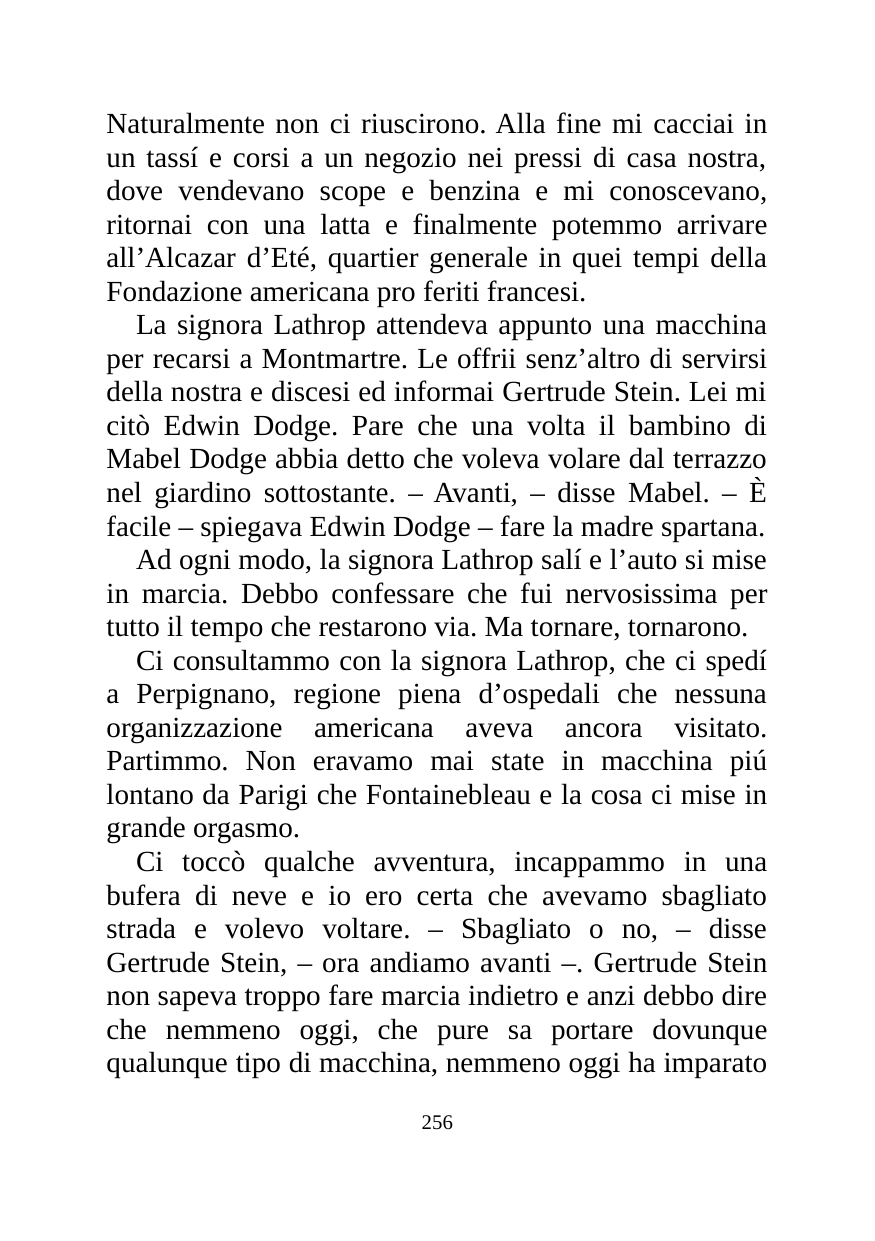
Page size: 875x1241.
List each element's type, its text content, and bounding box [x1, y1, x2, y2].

text Naturalmente non ci riuscirono. Alla fine mi cacciai in un tassí e corsi a un negozio nei pressi di casa nostra, dove vendevano scope e benzina e mi conoscevano, ritornai con una latta e finalmente potemmo arrivare all’Alcazar d’Eté, quartier generale in quei tempi della Fondazione americana pro feriti francesi. [106, 106, 768, 307]
text Ad ogni modo, la signora Lathrop salí e l’auto si mise in marcia. Debbo confessare che fui nervosissima per tutto il tempo che restarono via. Ma tornare, tornarono. [106, 542, 768, 643]
text Ci consultammo con la signora Lathrop, che ci spedí a Perpignano, regione piena d’ospedali che nessuna organizzazione americana aveva ancora visitato. Partimmo. Non eravamo mai state in macchina piú lontano da Parigi che Fontainebleau e la cosa ci mise in grande orgasmo. [106, 643, 768, 844]
text Ci toccò qualche avventura, incappammo in una bufera di neve e io ero certa che avevamo sbagliato strada e volevo voltare. – Sbagliato o no, – disse Gertrude Stein, – ora andiamo avanti –. Gertrude Stein non sapeva troppo fare marcia indietro e anzi debbo dire che nemmeno oggi, che pure sa portare dovunque qualunque tipo di macchina, nemmeno oggi ha imparato [106, 844, 768, 1079]
text La signora Lathrop attendeva appunto una macchina per recarsi a Montmartre. Le offrii senz’altro di servirsi della nostra e discesi ed informai Gertrude Stein. Lei mi citò Edwin Dodge. Pare che una volta il bambino di Mabel Dodge abbia detto che voleva volare dal terrazzo nel giardino sottostante. – Avanti, – disse Mabel. – È facile – spiegava Edwin Dodge – fare la madre spartana. [106, 307, 768, 542]
